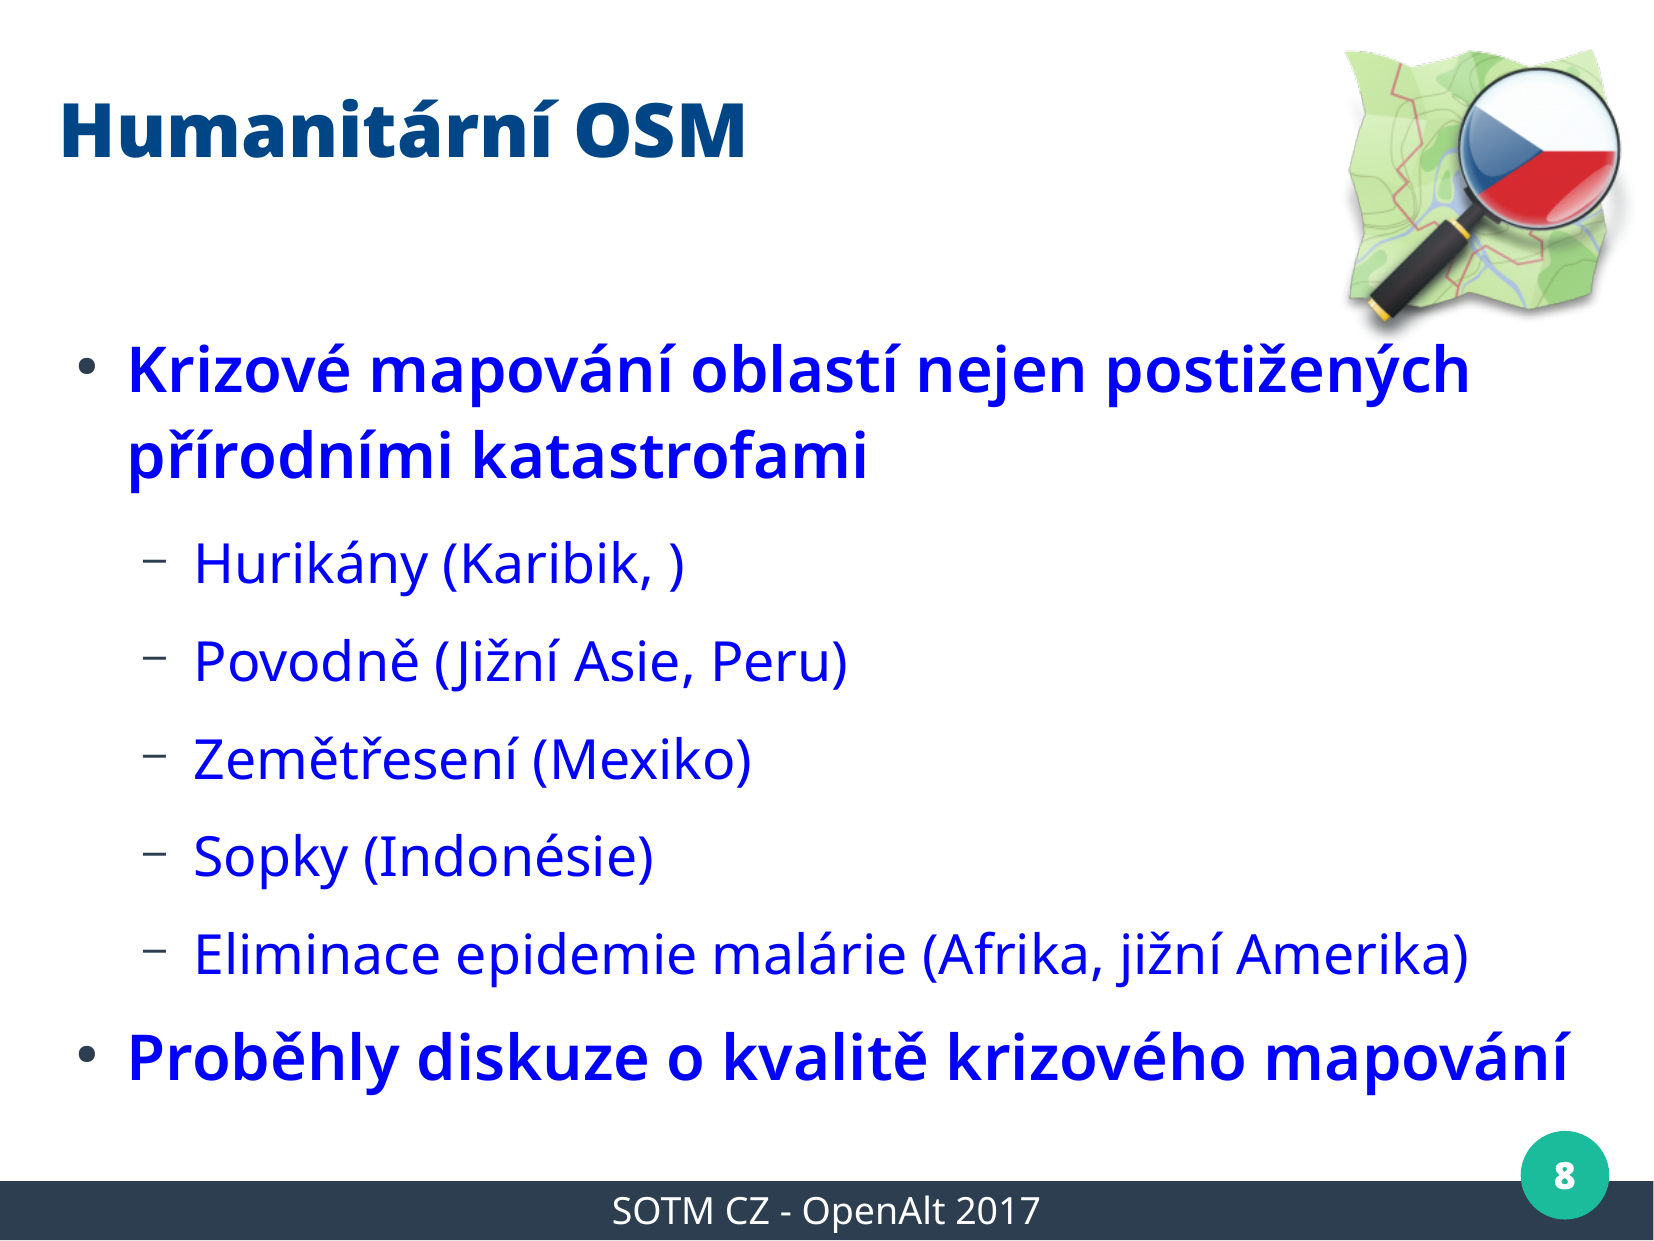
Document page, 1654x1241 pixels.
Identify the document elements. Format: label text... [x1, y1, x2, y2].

picture [1334, 49, 1635, 350]
title Humanitární OSM [59, 49, 1347, 207]
list Krizové mapování oblastí nejen postižených přírodními katastrofami Hurikány (Karibik, ) Povodně (Jižní Asie, Peru) Zemětřesení (Mexiko) Sopky (Indonésie) Eliminace epidemie malárie (Afrika, jižní Amerika) Proběhly diskuze o kvalitě krizového mapování [59, 324, 1595, 1152]
